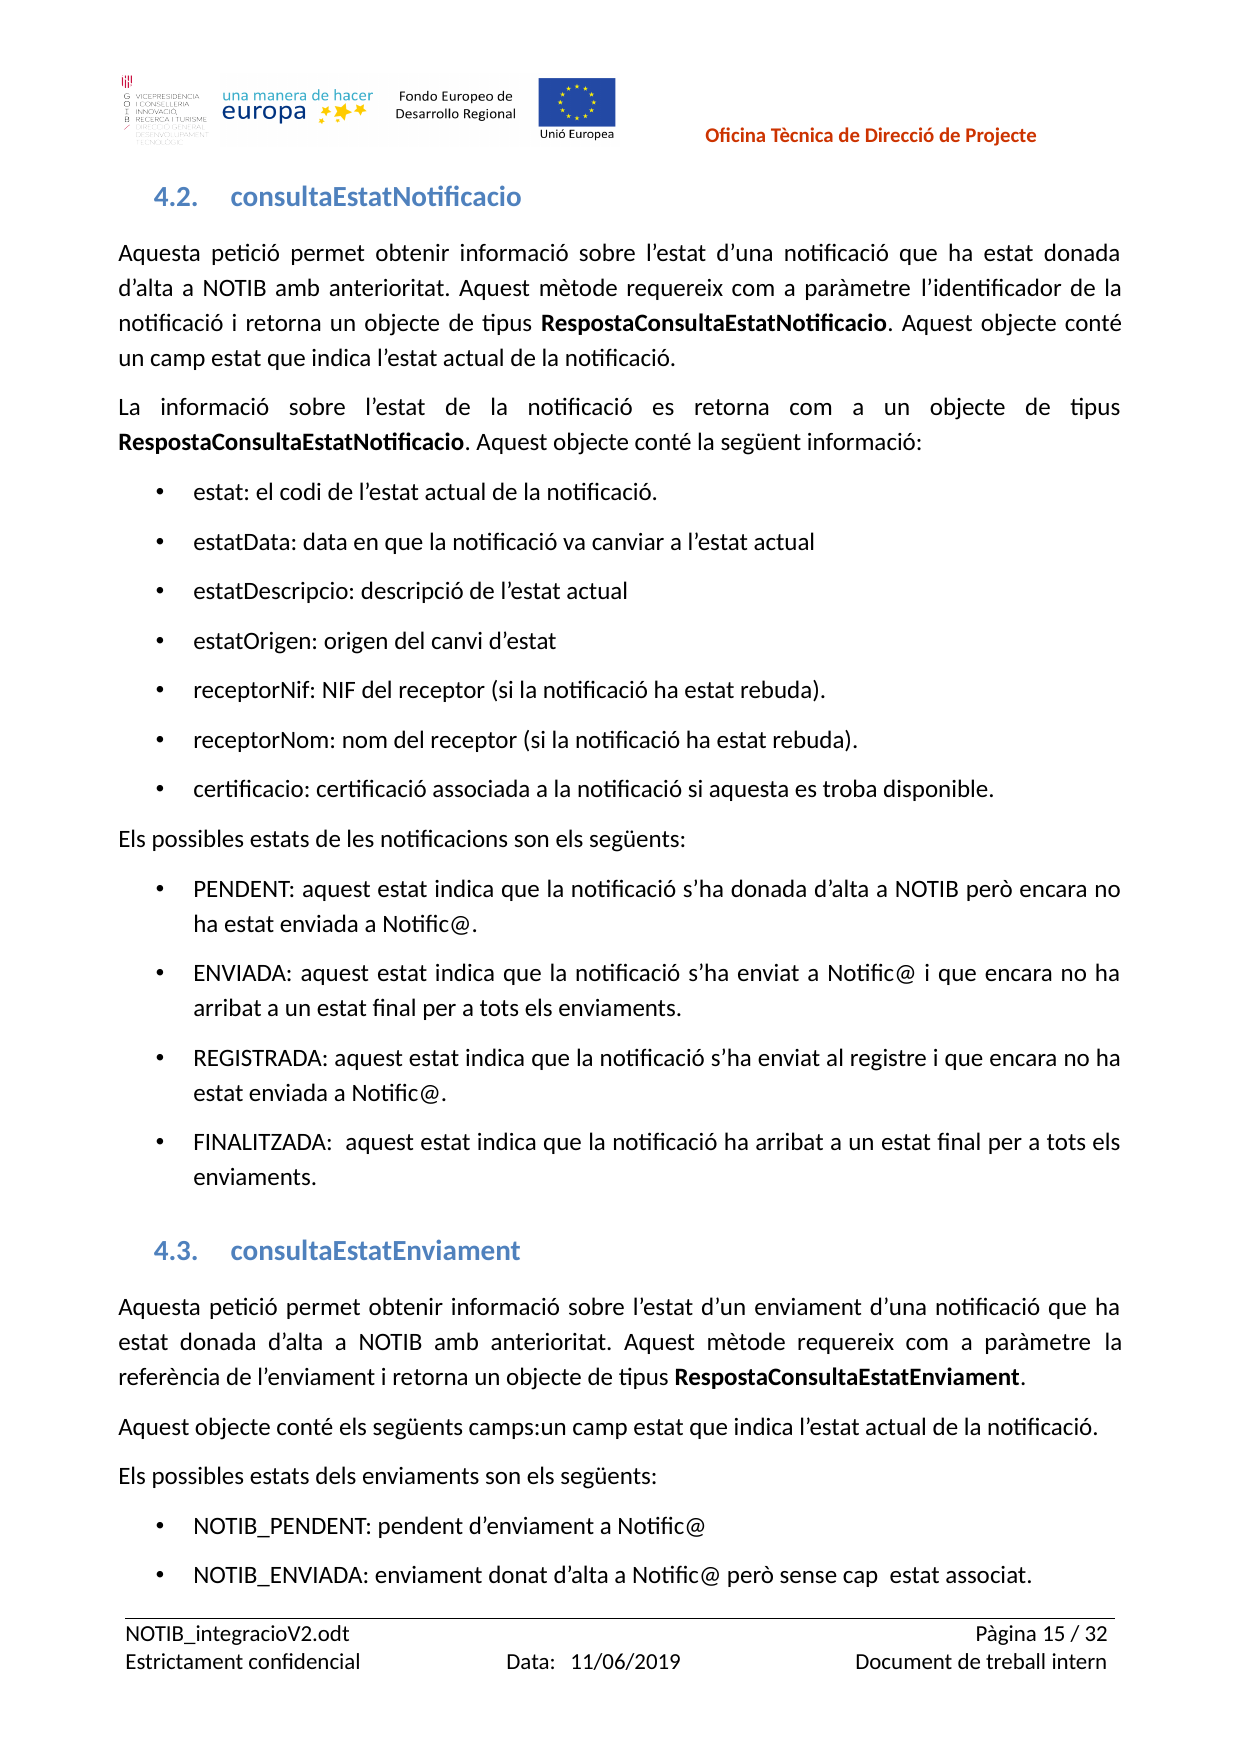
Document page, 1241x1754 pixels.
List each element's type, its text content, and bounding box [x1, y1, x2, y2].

list receptorNif: NIF del receptor (si la notificació ha estat rebuda). [156, 674, 1122, 705]
text Aquesta petició permet obtenir informació sobre l’estat d’un enviament d’una notificació que ha estat donada d’alta a NOTIB amb anterioritat. Aquest mètode requereix com a paràmetre la referència de l’enviament i retorna un objecte de tipus RespostaConsultaEstatEnviament. [118, 1291, 1122, 1392]
list receptorNom: nom del receptor (si la notificació ha estat rebuda). [156, 724, 1122, 754]
list REGISTRADA: aquest estat indica que la notificació s’ha enviat al registre i que encara no ha estat enviada a Notific@. [156, 1042, 1122, 1107]
list NOTIB_PENDENT: pendent d’enviament a Notific@ [156, 1510, 1122, 1540]
list estat: el codi de l’estat actual de la notificació. [156, 476, 1122, 507]
picture [219, 73, 621, 147]
text Aquesta petició permet obtenir informació sobre l’estat d’una notificació que ha estat donada d’alta a NOTIB amb anterioritat. Aquest mètode requereix com a paràmetre l’identificador de la notificació i retorna un objecte de tipus RespostaConsultaEstatNotificacio. Aquest objecte conté un camp estat que indica l’estat actual de la notificació. [118, 237, 1122, 372]
text Aquest objecte conté els següents camps:un camp estat que indica l’estat actual de la notificació. [118, 1411, 1122, 1441]
text Els possibles estats de les notificacions son els següents: [118, 823, 1122, 854]
list certificacio: certificació associada a la notificació si aquesta es troba disponible. [156, 774, 1122, 804]
picture [118, 73, 213, 147]
subtitle consultaEstatNotificacio [153, 178, 1122, 213]
list estatData: data en que la notificació va canviar a l’estat actual [156, 526, 1122, 556]
subtitle consultaEstatEnviament [153, 1232, 1122, 1267]
text Els possibles estats dels enviaments son els següents: [118, 1460, 1122, 1491]
list FINALITZADA: aquest estat indica que la notificació ha arribat a un estat final per a tots els enviaments. [156, 1127, 1122, 1192]
list PENDENT: aquest estat indica que la notificació s’ha donada d’alta a NOTIB però encara no ha estat enviada a Notific@. [156, 873, 1122, 938]
list estatDescripcio: descripció de l’estat actual [156, 575, 1122, 606]
text La informació sobre l’estat de la notificació es retorna com a un objecte de tipus RespostaConsultaEstatNotificacio. Aquest objecte conté la següent informació: [118, 392, 1122, 457]
list ENVIADA: aquest estat indica que la notificació s’ha enviat a Notific@ i que encara no ha arribat a un estat final per a tots els enviaments. [156, 957, 1122, 1023]
list NOTIB_ENVIADA: enviament donat d’alta a Notific@ però sense cap estat associat. [156, 1559, 1122, 1590]
list estatOrigen: origen del canvi d’estat [156, 625, 1122, 655]
